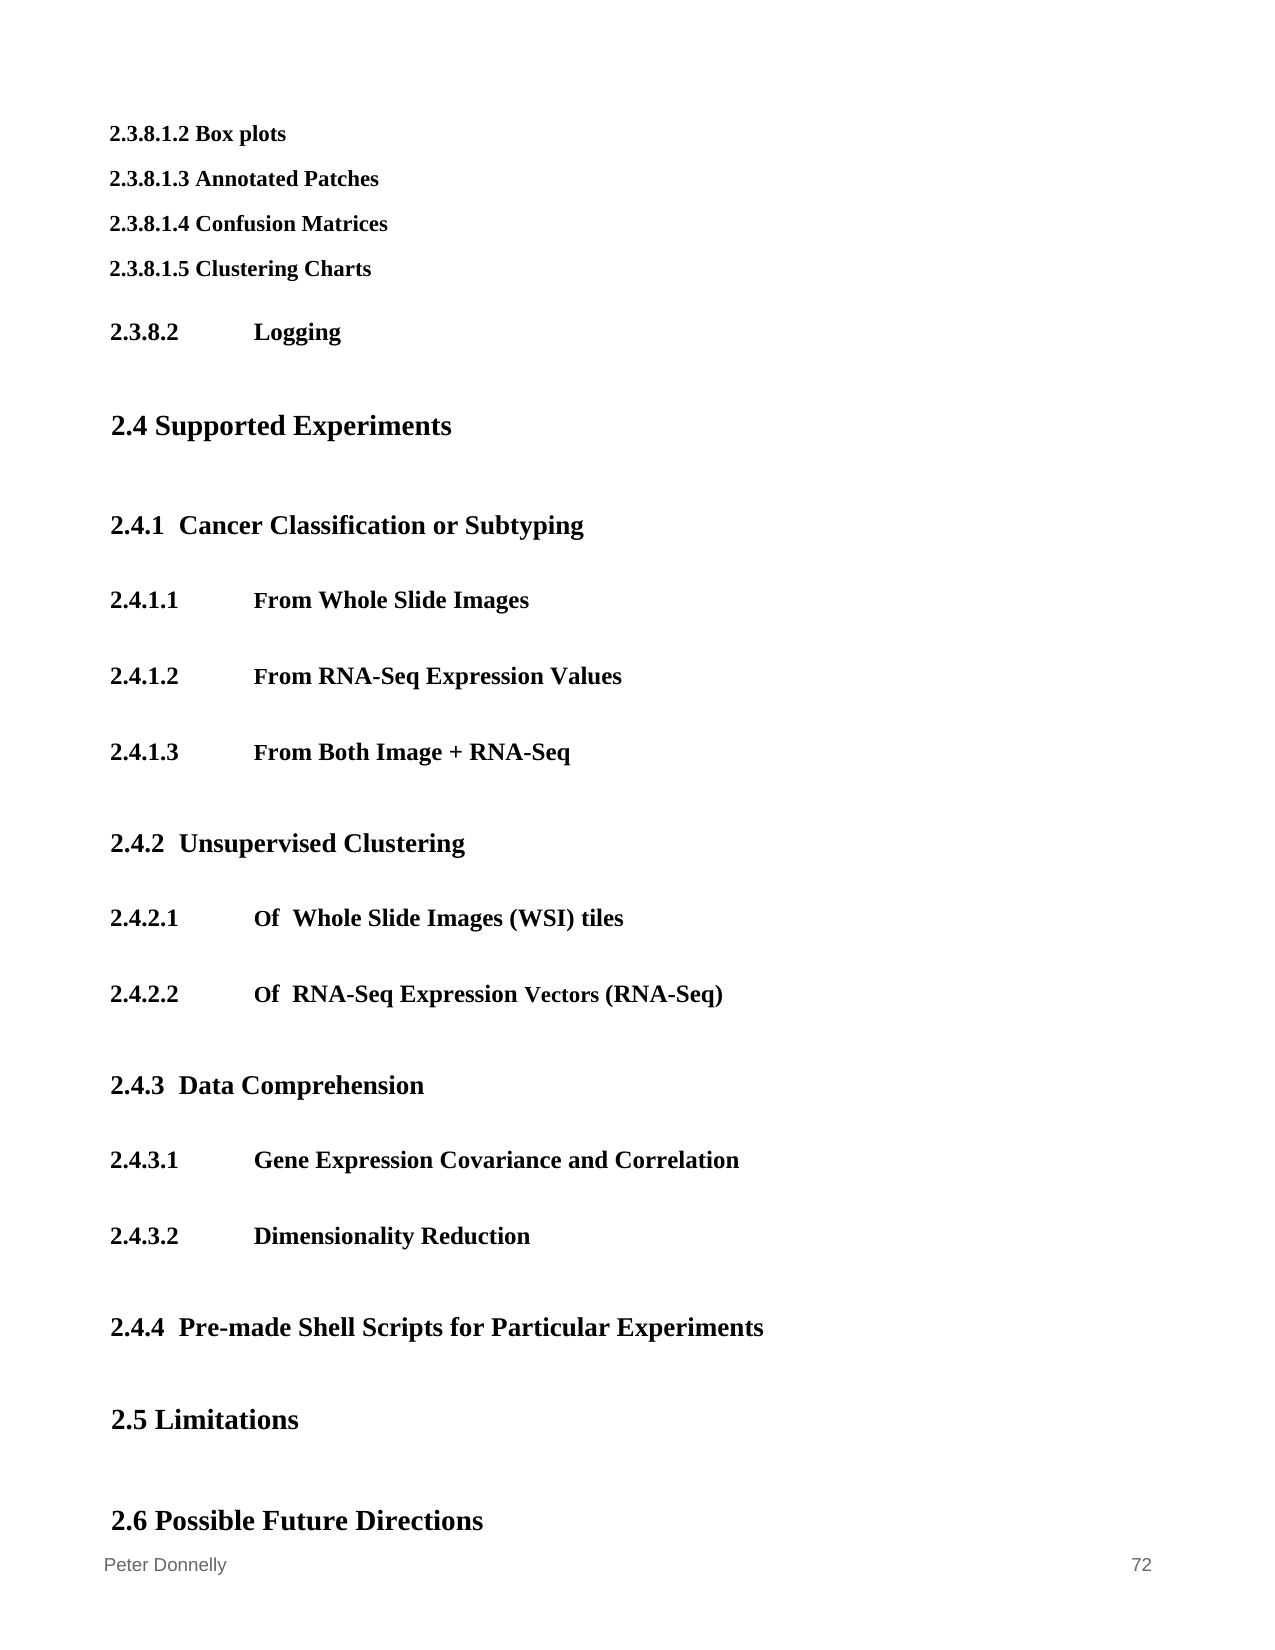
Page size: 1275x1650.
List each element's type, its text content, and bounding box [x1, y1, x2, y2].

subtitle Pre-made Shell Scripts for Particular Experiments [103, 1312, 1181, 1343]
subtitle Dimensionality Reduction [103, 1221, 1181, 1249]
subtitle From Both Image + RNA-Seq [103, 737, 1181, 765]
subtitle Of RNA-Seq Expression Vectors (RNA-Seq) [103, 979, 1181, 1007]
subtitle Gene Expression Covariance and Correlation [103, 1145, 1181, 1174]
subtitle Data Comprehension [103, 1069, 1181, 1101]
subtitle From Whole Slide Images [103, 585, 1181, 613]
subtitle Possible Future Directions [103, 1503, 1181, 1537]
subtitle Cancer Classification or Subtyping [103, 509, 1181, 541]
subtitle Unsupervised Clustering [103, 827, 1181, 858]
subtitle Annotated Patches [103, 165, 1181, 191]
subtitle Confusion Matrices [103, 210, 1181, 236]
subtitle Supported Experiments [103, 408, 1181, 441]
subtitle Of Whole Slide Images (WSI) tiles [103, 903, 1181, 932]
subtitle From RNA-Seq Expression Values [103, 661, 1181, 689]
subtitle Clustering Charts [103, 255, 1181, 281]
subtitle Logging [103, 317, 1181, 346]
subtitle Box plots [103, 120, 1181, 146]
subtitle Limitations [103, 1402, 1181, 1435]
